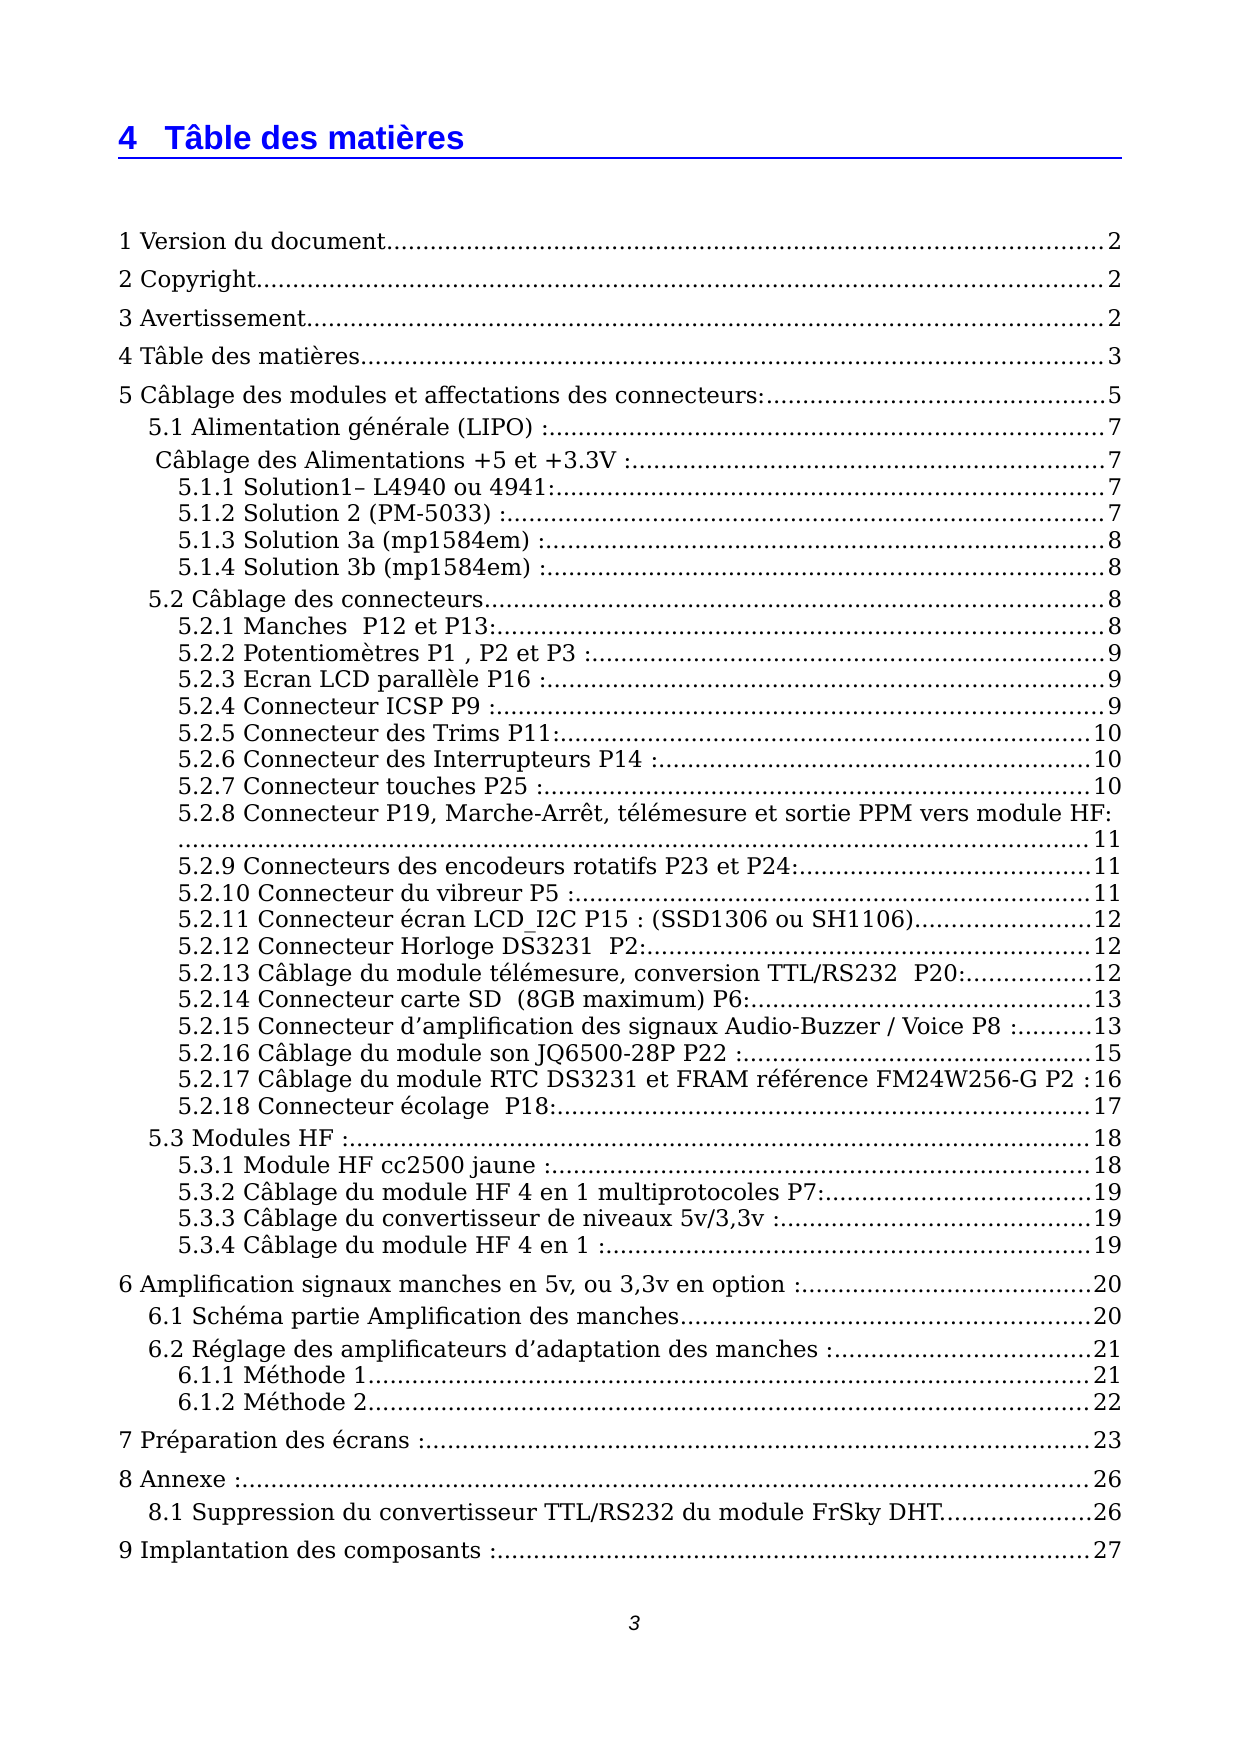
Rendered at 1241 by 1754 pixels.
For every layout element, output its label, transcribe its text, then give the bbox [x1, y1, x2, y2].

text 5.2.12 Connecteur Horloge DS3231 P2: 12 [177, 933, 1122, 960]
text 5.2.10 Connecteur du vibreur P5 : 11 [177, 880, 1122, 906]
text 5.2.5 Connecteur des Trims P11: 10 [177, 720, 1122, 746]
text 5.3.1 Module HF cc2500 jaune : 18 [177, 1152, 1122, 1179]
text 6.1.2 Méthode 2 22 [177, 1389, 1122, 1416]
text 5.2.9 Connecteurs des encodeurs rotatifs P23 et P24: 11 [177, 853, 1122, 880]
text 5.2 Câblage des connecteurs 8 [148, 586, 1122, 613]
text 5.1.3 Solution 3a (mp1584em) : 8 [177, 527, 1122, 554]
text 9 Implantation des composants : 27 [118, 1537, 1122, 1564]
text 5.3 Modules HF : 18 [148, 1126, 1122, 1152]
text 5 Câblage des modules et affectations des connecteurs: 5 [118, 382, 1122, 408]
text 5.2.18 Connecteur écolage P18: 17 [177, 1093, 1122, 1120]
text 5.1.4 Solution 3b (mp1584em) : 8 [177, 554, 1122, 580]
text 5.2.2 Potentiomètres P1 , P2 et P3 : 9 [177, 640, 1122, 666]
text 4 Tâble des matières 3 [118, 343, 1122, 370]
text 6.2 Réglage des amplificateurs d’adaptation des manches : 21 [148, 1336, 1122, 1363]
text 5.2.13 Câblage du module télémesure, conversion TTL/RS232 P20: 12 [177, 960, 1122, 986]
text 7 Préparation des écrans : 23 [118, 1428, 1122, 1454]
text 5.2.6 Connecteur des Interrupteurs P14 : 10 [177, 746, 1122, 773]
text 5.3.3 Câblage du convertisseur de niveaux 5v/3,3v : 19 [177, 1206, 1122, 1232]
text 5.2.7 Connecteur touches P25 : 10 [177, 773, 1122, 800]
text 5.2.4 Connecteur ICSP P9 : 9 [177, 693, 1122, 720]
text 5.2.15 Connecteur d’amplification des signaux Audio-Buzzer / Voice P8 : 13 [177, 1013, 1122, 1040]
text 1 Version du document 2 [118, 228, 1122, 255]
text 6 Amplification signaux manches en 5v, ou 3,3v en option : 20 [118, 1271, 1122, 1297]
text 5.2.8 Connecteur P19, Marche-Arrêt, télémesure et sortie PPM vers module HF: 11 [177, 800, 1122, 853]
text 5.2.17 Câblage du module RTC DS3231 et FRAM référence FM24W256-G P2 : 16 [177, 1066, 1122, 1093]
text 5.2.11 Connecteur écran LCD_I2C P15 : (SSD1306 ou SH1106) 12 [177, 906, 1122, 933]
text 5.3.2 Câblage du module HF 4 en 1 multiprotocoles P7: 19 [177, 1179, 1122, 1206]
subtitle 4 Tâble des matières [118, 118, 1122, 157]
text 5.2.3 Ecran LCD parallèle P16 : 9 [177, 666, 1122, 693]
text 5.1.1 Solution1– L4940 ou 4941: 7 [177, 474, 1122, 500]
text 5.1 Alimentation générale (LIPO) : 7 [148, 414, 1122, 441]
text 5.2.1 Manches P12 et P13: 8 [177, 613, 1122, 640]
text Câblage des Alimentations +5 et +3.3V : 7 [148, 447, 1122, 474]
text 5.2.16 Câblage du module son JQ6500-28P P22 : 15 [177, 1040, 1122, 1066]
text 5.3.4 Câblage du module HF 4 en 1 : 19 [177, 1232, 1122, 1259]
text 3 Avertissement 2 [118, 305, 1122, 332]
text 5.1.2 Solution 2 (PM-5033) : 7 [177, 500, 1122, 527]
text 6.1.1 Méthode 1 21 [177, 1363, 1122, 1389]
text 8 Annexe : 26 [118, 1466, 1122, 1493]
text 6.1 Schéma partie Amplification des manches 20 [148, 1303, 1122, 1330]
text 8.1 Suppression du convertisseur TTL/RS232 du module FrSky DHT. 26 [148, 1499, 1122, 1525]
text 5.2.14 Connecteur carte SD (8GB maximum) P6: 13 [177, 986, 1122, 1013]
text 2 Copyright 2 [118, 267, 1122, 293]
